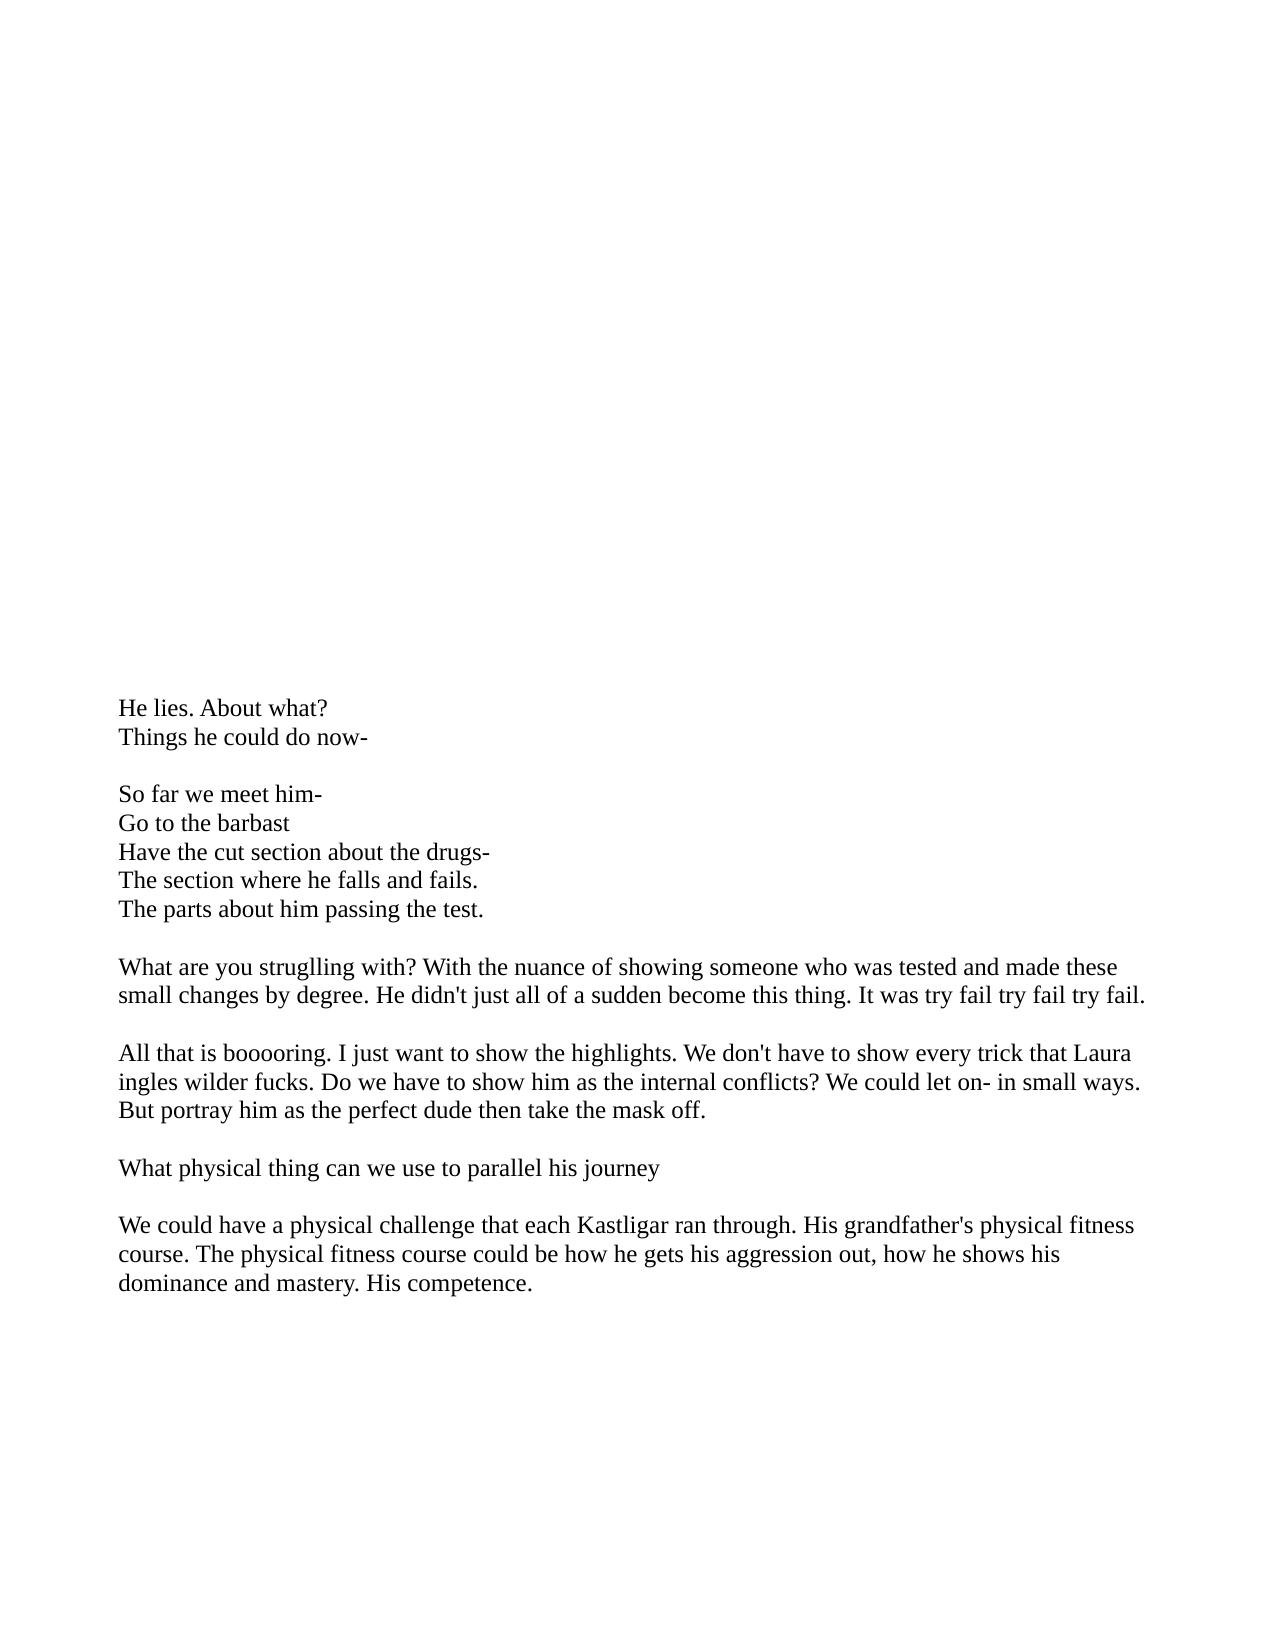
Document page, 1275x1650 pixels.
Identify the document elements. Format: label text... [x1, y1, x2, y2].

text He lies. About what? Things he could do now- [118, 693, 1157, 751]
text What physical thing can we use to parallel his journey We could have a physical challenge that each Kastligar ran through. His grandfather's physical fitness course. The physical fitness course could be how he gets his aggression out, how he shows his dominance and mastery. His competence. [118, 1153, 1157, 1297]
text The parts about him passing the test. [118, 894, 1157, 923]
text So far we meet him- [118, 779, 1157, 808]
text What are you struglling with? With the nuance of showing someone who was tested and made these small changes by degree. He didn't just all of a sudden become this thing. It was try fail try fail try fail. [118, 952, 1157, 1009]
text The section where he falls and fails. [118, 866, 1157, 894]
text Go to the barbast [118, 808, 1157, 837]
text All that is booooring. I just want to show the highlights. We don't have to show every trick that Laura ingles wilder fucks. Do we have to show him as the internal conflicts? We could let on- in small ways. But portray him as the perfect dude then take the mask off. [118, 1038, 1157, 1124]
text Have the cut section about the drugs- [118, 837, 1157, 866]
